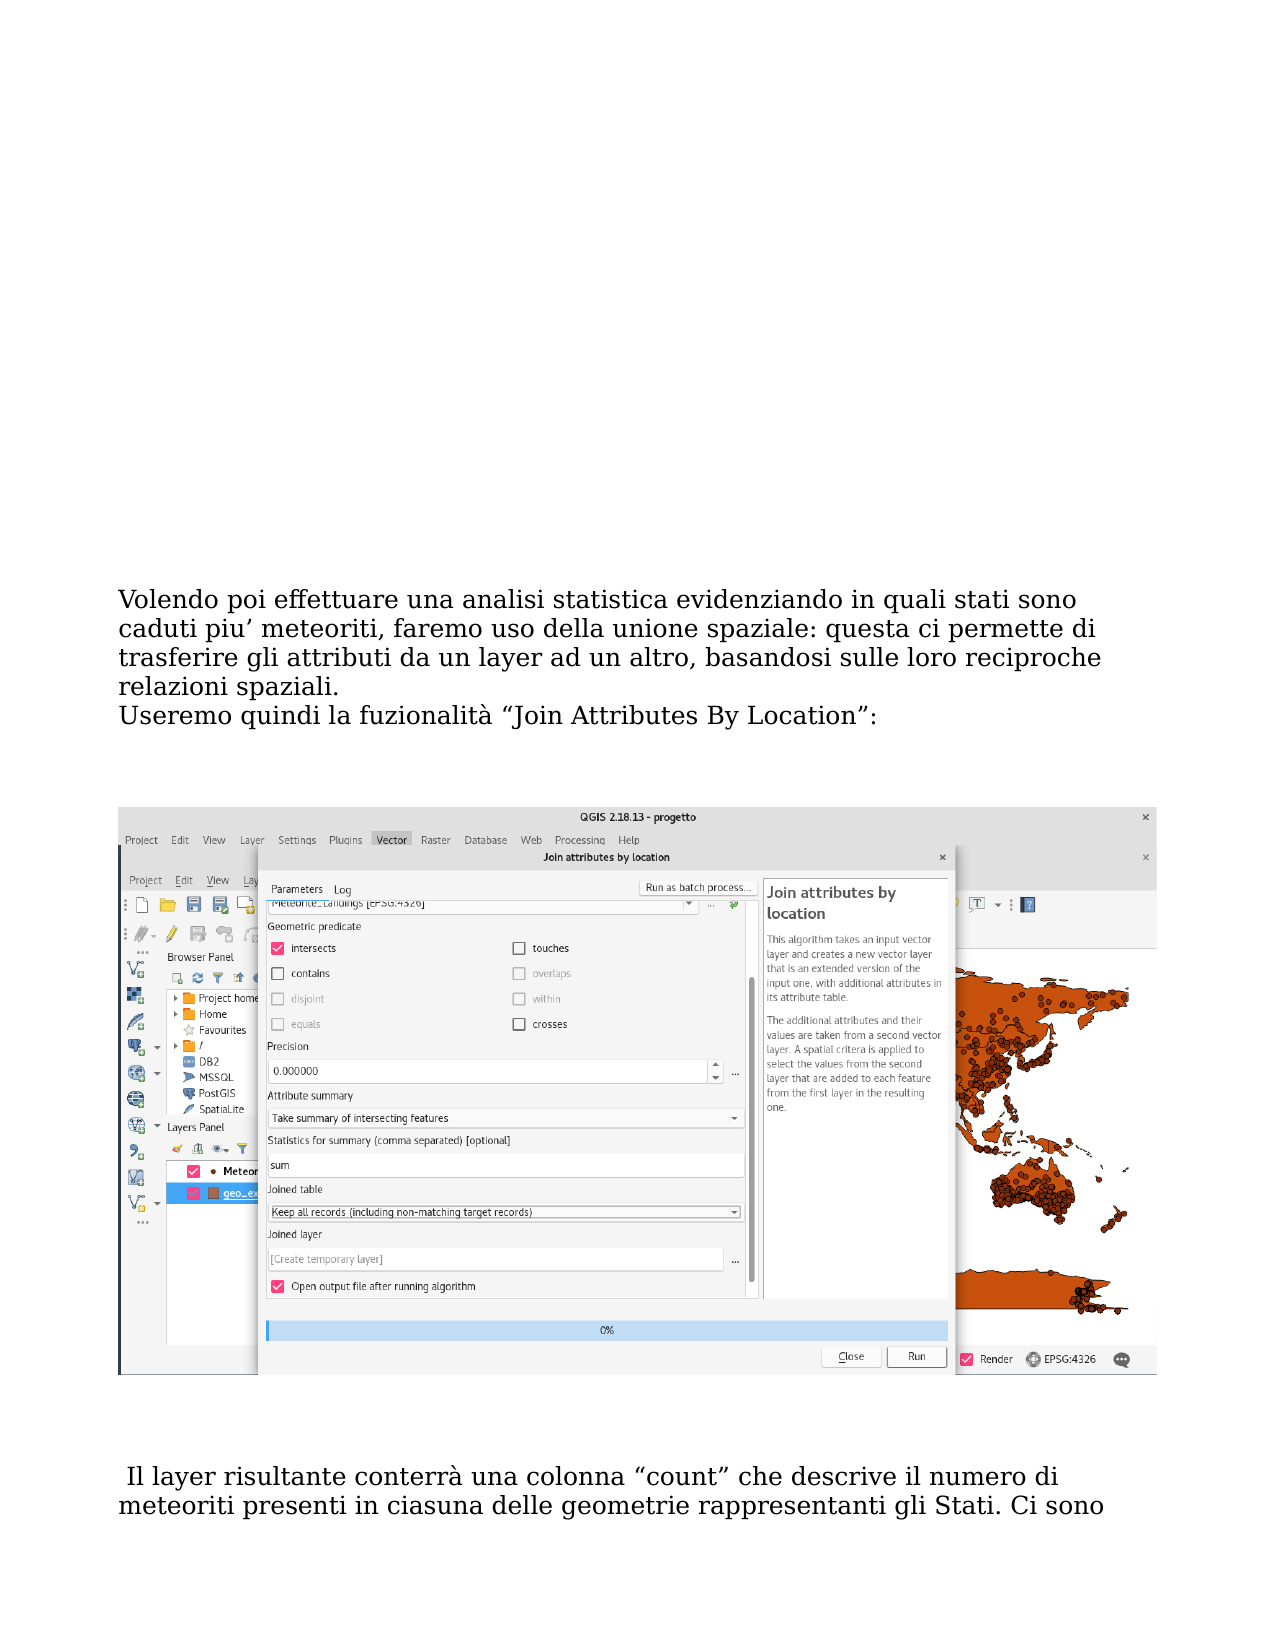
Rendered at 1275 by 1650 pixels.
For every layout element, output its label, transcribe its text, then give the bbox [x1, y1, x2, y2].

text Volendo poi effettuare una analisi statistica evidenziando in quali stati sono caduti piu’ meteoriti, faremo uso della unione spaziale: questa ci permette di trasferire gli attributi da un layer ad un altro, basandosi sulle loro reciproche relazioni spaziali. [118, 585, 1157, 701]
picture [118, 807, 1157, 1375]
text Il layer risultante conterrà una colonna “count” che descrive il numero di meteoriti presenti in ciasuna delle geometrie rappresentanti gli Stati. Ci sono [118, 1462, 1157, 1520]
text Useremo quindi la fuzionalità “Join Attributes By Location”: [118, 701, 1157, 731]
